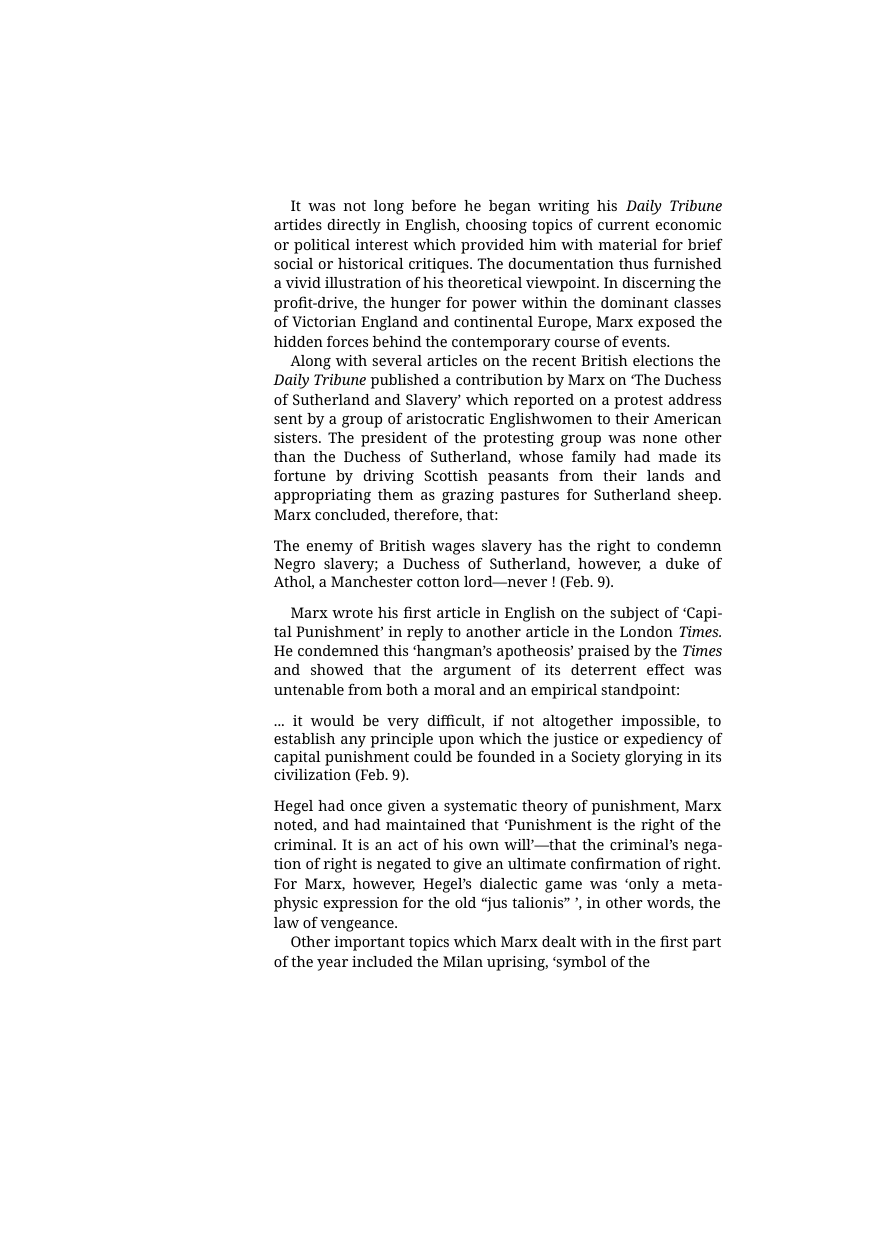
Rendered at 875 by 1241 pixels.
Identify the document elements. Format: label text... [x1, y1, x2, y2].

text ... it would be very difficult, if not altogether impossible, to establish any principle upon which the justice or expediency of capital punish­ment could be founded in a Society glorying in its civilization (Feb. 9). [274, 712, 722, 784]
text Marx wrote his first article in English on the subject of ‘Capi­tal Punishment’ in reply to another article in the London Times. He condemned this ‘hangman’s apotheosis’ praised by the Times and showed that the argument of its deterrent effect was untenable from both a moral and an empirical standpoint: [274, 603, 722, 699]
text Hegel had once given a systematic theory of punishment, Marx noted, and had maintained that ‘Punishment is the right of the criminal. It is an act of his own will’—that the criminal’s nega­tion of right is negated to give an ultimate confirmation of right. For Marx, however, Hegel’s dialectic game was ‘only a meta­physic expression for the old “jus talionis” ’, in other words, the law of vengeance. [274, 796, 722, 932]
text It was not long before he began writing his Daily Tribune artides directly in English, choosing topics of current economic or political interest which provided him with material for brief social or historical critiques. The documentation thus furnished a vivid illustration of his theoretical viewpoint. In discerning the profit-drive, the hunger for power within the dominant classes of Victorian England and continental Europe, Marx ex­posed the hidden forces behind the contemporary course of events. [274, 195, 722, 351]
text Along with several articles on the recent British elections the Daily Tribune published a contribution by Marx on ‘The Duchess of Sutherland and Slavery’ which reported on a protest address sent by a group of aristocratic Englishwomen to their American sisters. The president of the protesting group was none other than the Duchess of Sutherland, whose family had made its fortune by driving Scottish peasants from their lands and appropriating them as grazing pastures for Sutherland sheep. Marx concluded, therefore, that: [274, 351, 722, 524]
text The enemy of British wages slavery has the right to condemn Negro slavery; a Duchess of Sutherland, however, a duke of Athol, a Manchester cotton lord—never ! (Feb. 9). [274, 537, 722, 591]
text Other important topics which Marx dealt with in the first part of the year included the Milan uprising, ‘symbol of the [274, 932, 722, 971]
